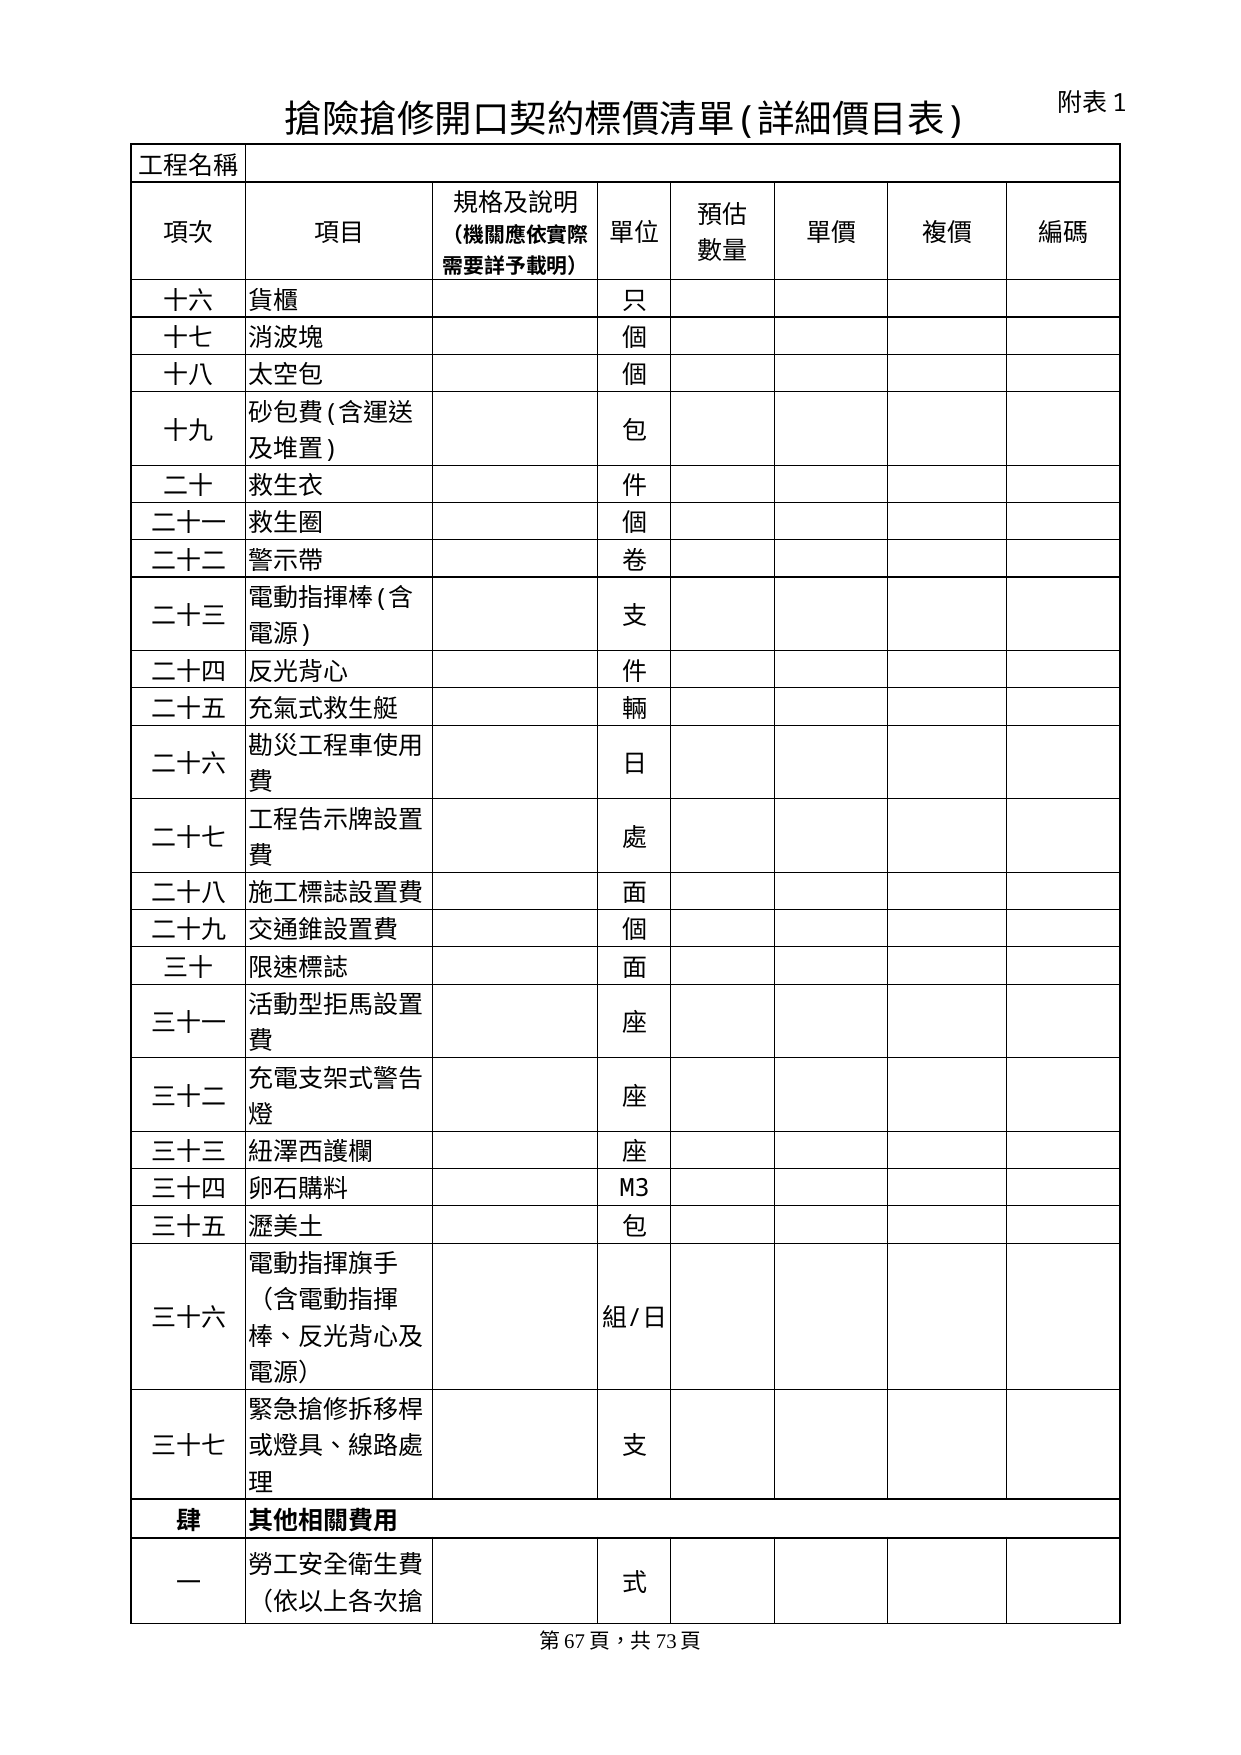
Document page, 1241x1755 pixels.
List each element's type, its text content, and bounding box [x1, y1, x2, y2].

table_cell 支 [598, 578, 670, 650]
table_cell [888, 688, 1006, 724]
table_cell [671, 355, 774, 391]
table_cell 規格及說明 （機關應依實際需要詳予載明） [433, 183, 597, 279]
table_cell [888, 318, 1006, 354]
table_cell 三十三 [132, 1132, 245, 1168]
table_cell 三十七 [132, 1390, 245, 1498]
table_cell 消波塊 [246, 318, 432, 354]
table_cell [775, 392, 887, 464]
table_cell 日 [598, 726, 670, 798]
table_cell [888, 910, 1006, 946]
table_cell [433, 318, 597, 354]
table_cell 組/日 [598, 1244, 670, 1388]
table_cell [433, 1244, 597, 1388]
table_cell 卷 [598, 540, 670, 576]
table_cell 件 [598, 651, 670, 687]
table_cell [888, 1539, 1006, 1623]
table_cell 件 [598, 466, 670, 502]
table_cell 只 [598, 280, 670, 316]
table_cell [775, 318, 887, 354]
table_cell [888, 1169, 1006, 1205]
table_cell [671, 392, 774, 464]
table_cell 限速標誌 [246, 947, 432, 983]
table_cell 二十五 [132, 688, 245, 724]
table_cell 三十 [132, 947, 245, 983]
table_cell [671, 1539, 774, 1623]
table_cell [1007, 726, 1119, 798]
table_cell [775, 1390, 887, 1498]
table_cell [888, 873, 1006, 909]
table_cell 包 [598, 392, 670, 464]
table_cell [775, 466, 887, 502]
table_cell [775, 355, 887, 391]
table_cell 座 [598, 985, 670, 1057]
table_cell 預估數量 [671, 183, 774, 279]
table_cell 三十二 [132, 1058, 245, 1131]
table_cell 單價 [775, 183, 887, 279]
table_cell [671, 873, 774, 909]
table_cell [775, 540, 887, 576]
table_cell [775, 985, 887, 1057]
table_cell [246, 145, 1119, 181]
table_cell [1007, 1058, 1119, 1131]
table_cell [775, 1132, 887, 1168]
table_cell [671, 1132, 774, 1168]
table_cell [1007, 466, 1119, 502]
table_cell [1007, 947, 1119, 983]
table_cell 電動指揮棒(含電源) [246, 578, 432, 650]
table_cell 處 [598, 799, 670, 872]
table_cell 座 [598, 1132, 670, 1168]
table_cell [888, 1132, 1006, 1168]
table_cell 二十九 [132, 910, 245, 946]
table_cell 十九 [132, 392, 245, 464]
table_cell 反光背心 [246, 651, 432, 687]
table_cell 緊急搶修拆移桿或燈具、線路處理 [246, 1390, 432, 1498]
table_cell [433, 578, 597, 650]
table_cell 複價 [888, 183, 1006, 279]
table_cell 二十六 [132, 726, 245, 798]
table_cell [775, 1206, 887, 1242]
table_cell [671, 466, 774, 502]
table_cell 三十五 [132, 1206, 245, 1242]
table_cell [671, 503, 774, 539]
table_cell [888, 355, 1006, 391]
table_cell [888, 280, 1006, 316]
table_cell [1007, 503, 1119, 539]
table_cell [671, 651, 774, 687]
table_cell [888, 726, 1006, 798]
table_cell [433, 1390, 597, 1498]
table_cell 項次 [132, 183, 245, 279]
table_cell [671, 1390, 774, 1498]
table_cell [1007, 1244, 1119, 1388]
table_cell [433, 1132, 597, 1168]
table_cell [1007, 873, 1119, 909]
table_cell [1007, 985, 1119, 1057]
table_cell 工程名稱 [132, 145, 245, 181]
table_cell 二十二 [132, 540, 245, 576]
table_cell [433, 1206, 597, 1242]
table_cell [671, 726, 774, 798]
table_cell 勘災工程車使用費 [246, 726, 432, 798]
table_cell 項目 [246, 183, 432, 279]
table_cell 二十七 [132, 799, 245, 872]
table_cell [1007, 1390, 1119, 1498]
table_cell 十六 [132, 280, 245, 316]
table_cell [433, 873, 597, 909]
table_cell [671, 1058, 774, 1131]
table_cell 電動指揮旗手（含電動指揮棒、反光背心及電源） [246, 1244, 432, 1388]
table_cell 式 [598, 1539, 670, 1623]
table_cell [1007, 910, 1119, 946]
table_cell [775, 1539, 887, 1623]
table_cell [1007, 688, 1119, 724]
table_header 搶險搶修開口契約標價清單(詳細價目表) [131, 75, 1179, 143]
table_cell [433, 503, 597, 539]
table_cell [775, 1244, 887, 1388]
table_cell 二十四 [132, 651, 245, 687]
table_cell 輛 [598, 688, 670, 724]
table_cell 面 [598, 873, 670, 909]
table_cell [671, 688, 774, 724]
table_cell [775, 503, 887, 539]
table_cell [888, 947, 1006, 983]
table_cell [775, 873, 887, 909]
table_cell [433, 540, 597, 576]
table_cell 二十八 [132, 873, 245, 909]
table_cell 肆 [132, 1500, 245, 1537]
table_cell [671, 1244, 774, 1388]
table_cell [775, 726, 887, 798]
table_cell [671, 947, 774, 983]
table_cell [888, 799, 1006, 872]
table_cell [888, 651, 1006, 687]
table_cell 編碼 [1007, 183, 1119, 279]
table_cell 一 [132, 1539, 245, 1623]
table_cell [1007, 355, 1119, 391]
table_cell 救生衣 [246, 466, 432, 502]
table_cell [671, 318, 774, 354]
table_cell 三十四 [132, 1169, 245, 1205]
table_cell [433, 726, 597, 798]
table_cell [888, 1390, 1006, 1498]
table_cell 警示帶 [246, 540, 432, 576]
table_cell [1007, 1539, 1119, 1623]
table_cell [1007, 540, 1119, 576]
table_cell 單位 [598, 183, 670, 279]
table_cell [888, 985, 1006, 1057]
table_cell 支 [598, 1390, 670, 1498]
table_cell 砂包費(含運送及堆置) [246, 392, 432, 464]
table_cell [433, 1539, 597, 1623]
table_cell 十七 [132, 318, 245, 354]
table_cell [433, 799, 597, 872]
table_cell 工程告示牌設置費 [246, 799, 432, 872]
table_cell 個 [598, 318, 670, 354]
table_cell [433, 947, 597, 983]
table_cell [671, 280, 774, 316]
table_cell [775, 651, 887, 687]
table_cell 充氣式救生艇 [246, 688, 432, 724]
table_cell 活動型拒馬設置費 [246, 985, 432, 1057]
table_cell [1007, 578, 1119, 650]
table_cell [775, 947, 887, 983]
table_cell [433, 651, 597, 687]
table_cell [433, 466, 597, 502]
table_cell 二十三 [132, 578, 245, 650]
table_cell [1007, 1169, 1119, 1205]
table_cell [888, 1244, 1006, 1388]
table_cell [433, 985, 597, 1057]
table_cell 三十六 [132, 1244, 245, 1388]
table_cell [888, 1206, 1006, 1242]
table_cell [433, 392, 597, 464]
table_cell [1007, 318, 1119, 354]
table_cell M3 [598, 1169, 670, 1205]
table_cell [1007, 1206, 1119, 1242]
table_cell [775, 1169, 887, 1205]
table_cell 個 [598, 910, 670, 946]
table_cell [433, 355, 597, 391]
table_cell [888, 392, 1006, 464]
table_cell 貨櫃 [246, 280, 432, 316]
table_cell [671, 985, 774, 1057]
table_cell [775, 910, 887, 946]
table_cell [775, 578, 887, 650]
table_cell [1007, 799, 1119, 872]
table_cell [1007, 651, 1119, 687]
table_cell 瀝美土 [246, 1206, 432, 1242]
table_cell [433, 1169, 597, 1205]
table_cell 施工標誌設置費 [246, 873, 432, 909]
table_cell 三十一 [132, 985, 245, 1057]
table_cell [1007, 280, 1119, 316]
table_cell 紐澤西護欄 [246, 1132, 432, 1168]
table_cell 交通錐設置費 [246, 910, 432, 946]
table_cell [671, 1206, 774, 1242]
table_cell [671, 799, 774, 872]
table_cell 包 [598, 1206, 670, 1242]
table_cell 太空包 [246, 355, 432, 391]
table_cell 個 [598, 503, 670, 539]
table_cell 其他相關費用 [246, 1500, 1119, 1537]
table_cell [671, 578, 774, 650]
table_cell 卵石購料 [246, 1169, 432, 1205]
table_cell [671, 1169, 774, 1205]
table_cell [888, 540, 1006, 576]
table_cell [671, 910, 774, 946]
table_cell [1007, 392, 1119, 464]
table_cell 勞工安全衛生費（依以上各次搶 [246, 1539, 432, 1623]
table_cell 二十 [132, 466, 245, 502]
table_cell [775, 280, 887, 316]
table_cell [888, 1058, 1006, 1131]
table_cell [433, 1058, 597, 1131]
table_cell [888, 503, 1006, 539]
table_cell 個 [598, 355, 670, 391]
table_cell [433, 280, 597, 316]
table_cell 救生圈 [246, 503, 432, 539]
table_cell [433, 688, 597, 724]
table_cell [671, 540, 774, 576]
table_cell 十八 [132, 355, 245, 391]
table_cell [775, 799, 887, 872]
table_cell 面 [598, 947, 670, 983]
table_cell [433, 910, 597, 946]
table_cell 二十一 [132, 503, 245, 539]
table_cell [888, 578, 1006, 650]
table_cell [1007, 1132, 1119, 1168]
table_cell [888, 466, 1006, 502]
table_cell 座 [598, 1058, 670, 1131]
table_cell [775, 688, 887, 724]
table_cell 充電支架式警告燈 [246, 1058, 432, 1131]
table_cell [775, 1058, 887, 1131]
